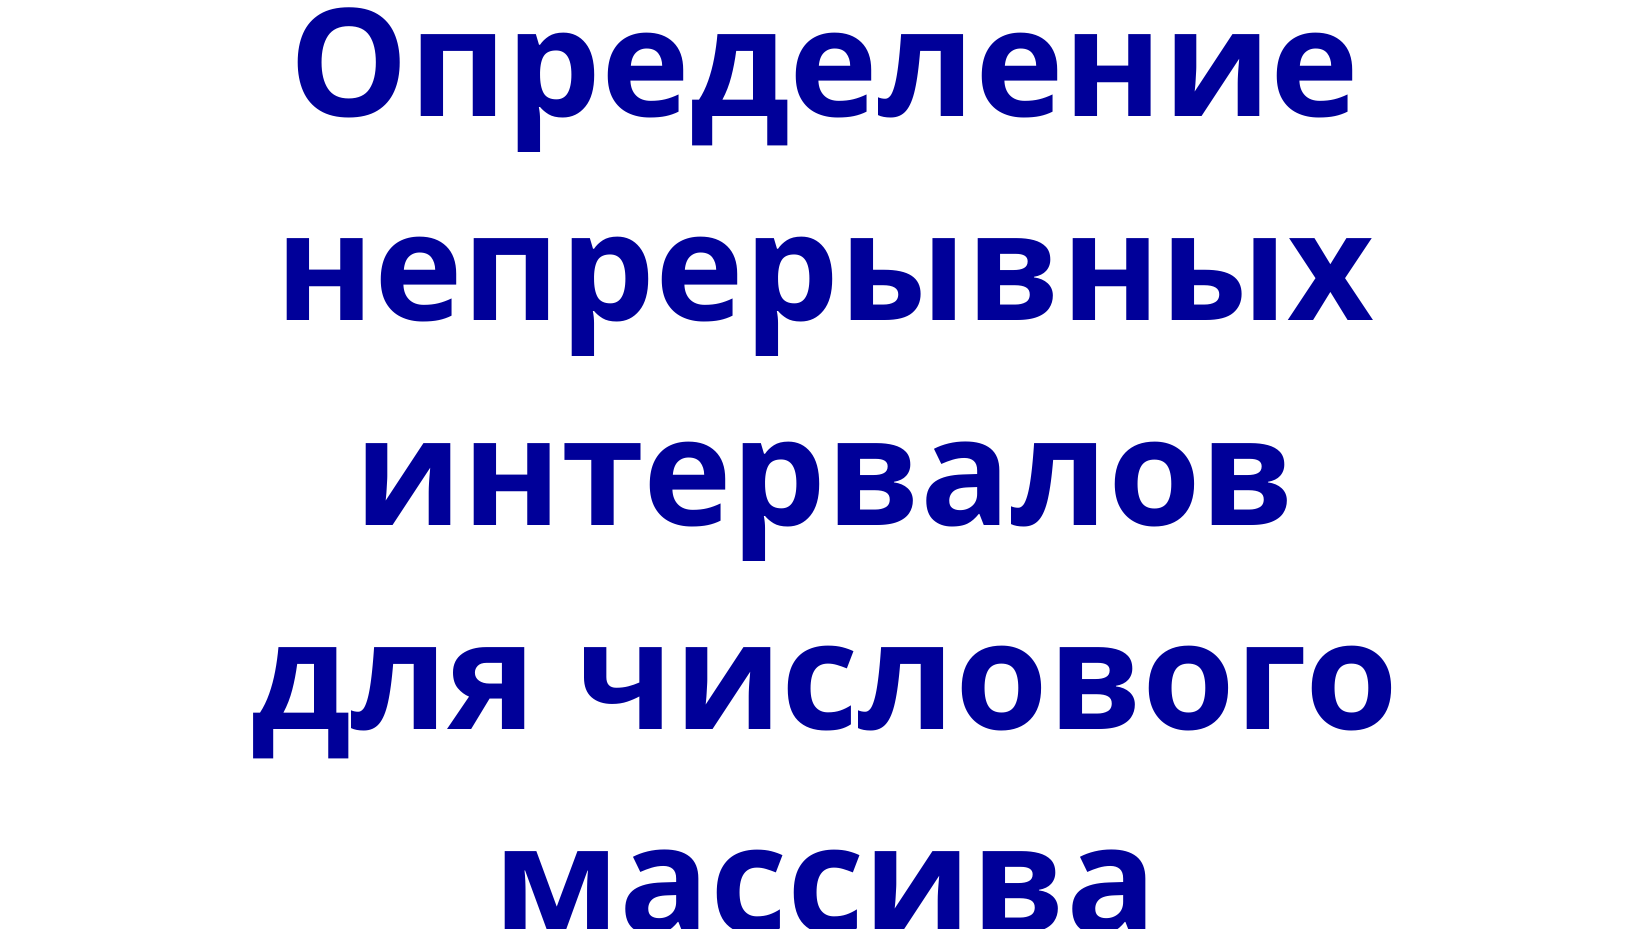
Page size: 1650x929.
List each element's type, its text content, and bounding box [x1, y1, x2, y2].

subtitle Определение непрерывных интервалов для числового массива [0, 3, 1650, 929]
